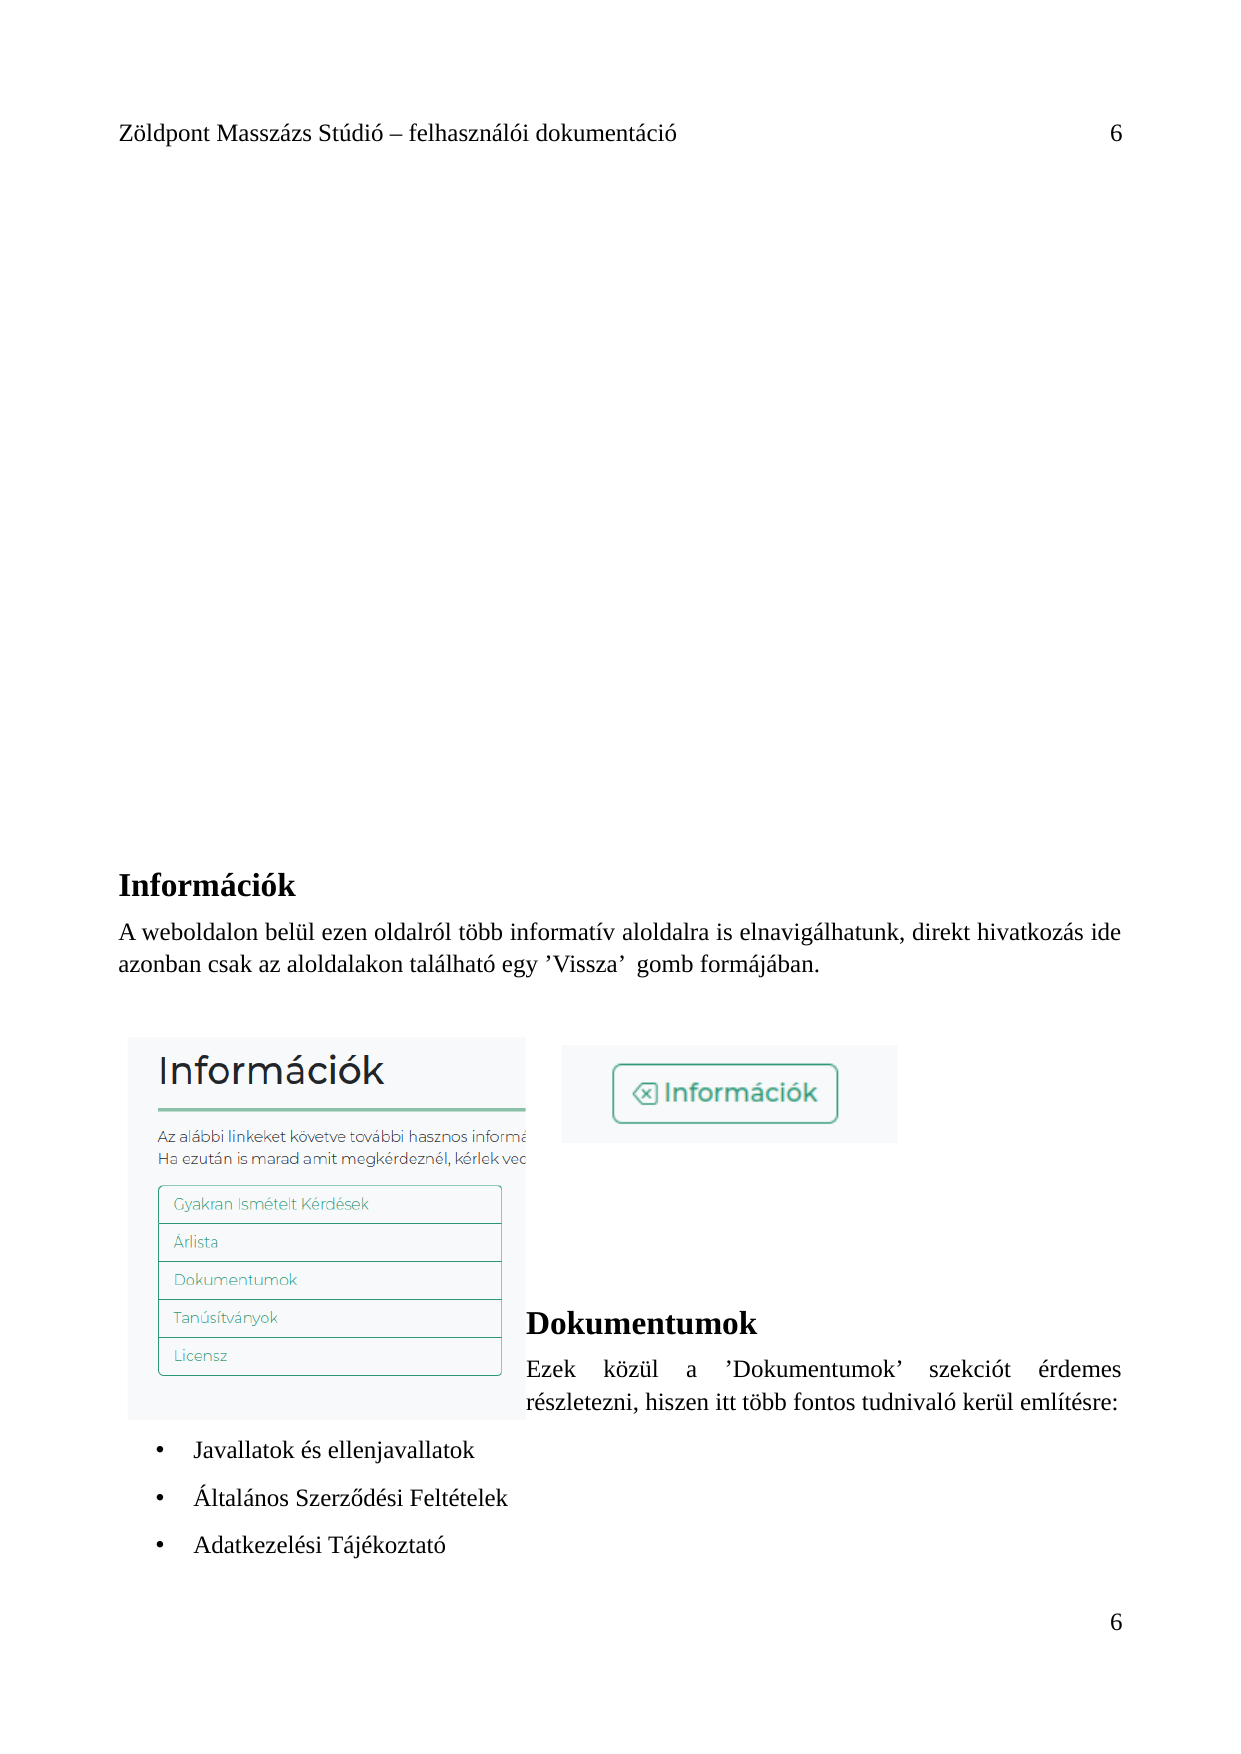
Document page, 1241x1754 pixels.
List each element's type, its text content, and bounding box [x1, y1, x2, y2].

list Javallatok és ellenjavallatok [156, 1435, 1122, 1464]
picture [561, 1045, 898, 1143]
subtitle Dokumentumok [526, 1304, 1122, 1342]
subtitle [118, 1304, 127, 1342]
text A weboldalon belül ezen oldalról több informatív aloldalra is elnavigálhatunk, direkt hivatkozás ide azonban csak az aloldalakon található egy ’Vissza’ gomb formájában. [118, 917, 1122, 978]
list Általános Szerződési Feltételek [156, 1483, 1122, 1511]
picture [127, 1037, 526, 1420]
subtitle Információk [118, 866, 1122, 904]
text Ezek közül a ’Dokumentumok’ szekciót érdemes részletezni, hiszen itt több fontos tudnivaló kerül említésre: [526, 1354, 1122, 1416]
list Adatkezelési Tájékoztató [156, 1530, 1122, 1559]
